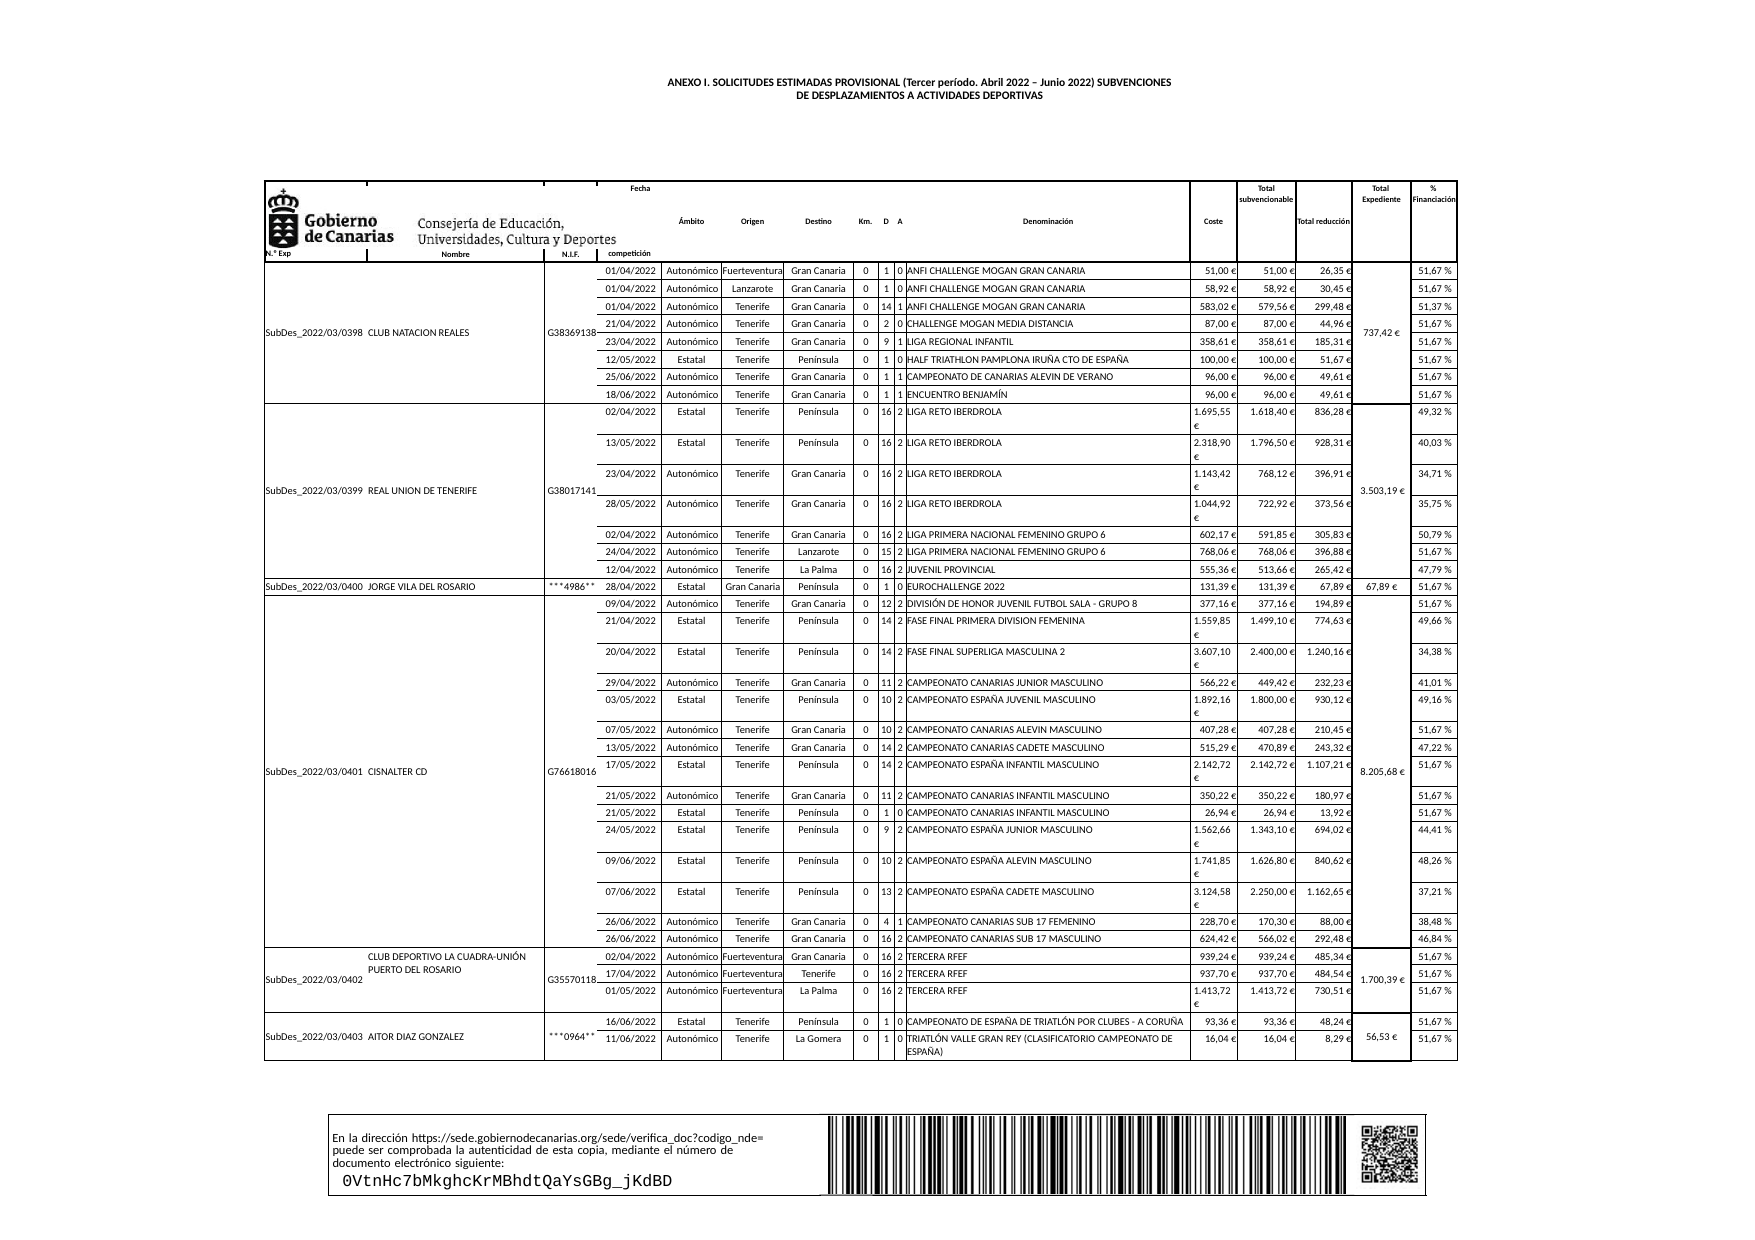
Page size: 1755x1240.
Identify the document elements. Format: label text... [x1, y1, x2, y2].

table_cell 51,67 % [1412, 544, 1457, 560]
table_cell 0 [854, 965, 878, 982]
table_header D [878, 182, 894, 261]
table_cell 0 [854, 369, 878, 385]
table_cell Lanzarote [784, 544, 853, 560]
table_cell Tenerife [722, 315, 783, 332]
table_cell Estatal [662, 644, 721, 673]
table_cell 566,22 € [1191, 674, 1237, 690]
table_cell 774,63 € [1296, 613, 1351, 642]
table_cell 373,56 € [1296, 496, 1351, 526]
table_cell 2 [895, 527, 906, 543]
table_cell 0 [854, 805, 878, 821]
table_cell 51,67 % [1412, 983, 1457, 1012]
table_cell 8,29 € [1296, 1031, 1351, 1060]
table_cell 87,00 € [1238, 315, 1295, 332]
table_cell Autonómico [662, 965, 721, 982]
table_cell 1 [879, 369, 894, 385]
table_cell 0 [854, 386, 878, 403]
table_cell 0 [854, 333, 878, 350]
table_cell 2 [895, 644, 906, 673]
table_cell 836,28 € [1296, 404, 1351, 434]
table_cell 939,24 € [1238, 948, 1295, 964]
table_cell 1.107,21 € [1296, 757, 1351, 786]
table_cell 0 [854, 914, 878, 930]
table_cell LIGA RETO IBERDROLA [907, 435, 1190, 464]
table_cell 3.607,10 € [1191, 644, 1237, 673]
table_cell 17/05/2022 [597, 757, 661, 786]
table_cell 51,67 % [1412, 596, 1457, 612]
table_cell Gran Canaria [784, 263, 853, 279]
table_cell 210,45 € [1296, 722, 1351, 738]
table_cell Gran Canaria [784, 527, 853, 543]
table_cell 1 [895, 386, 906, 403]
table_cell Gran Canaria [784, 280, 853, 297]
table_cell 12 [879, 596, 894, 612]
table_cell 1.413,72 € [1238, 983, 1295, 1012]
table_header % Financiación [1412, 182, 1456, 261]
table_cell 2.142,72 € [1238, 757, 1295, 786]
table_cell 0 [854, 722, 878, 738]
table_cell CLUB NATACION REALES [367, 263, 544, 403]
table_cell TRIATLÓN VALLE GRAN REY (CLASIFICATORIO CAMPEONATO DE ESPAÑA) [907, 1031, 1190, 1060]
table_cell 16 [879, 404, 894, 434]
table_cell 0 [854, 1013, 878, 1029]
table_cell JORGE VILA DEL ROSARIO [367, 579, 544, 594]
table_cell Península [784, 435, 853, 464]
table_header Destino [784, 182, 853, 261]
table_cell Tenerife [722, 722, 783, 738]
table_cell CAMPEONATO CANARIAS SUB 17 FEMENINO [907, 914, 1190, 930]
table_cell 928,31 € [1296, 435, 1351, 464]
table_cell 1 [879, 263, 894, 279]
table_cell ENCUENTRO BENJAMÍN [907, 386, 1190, 403]
table_cell 0 [854, 931, 878, 947]
table_cell TERCERA RFEF [907, 965, 1190, 982]
table_cell 16 [879, 948, 894, 964]
table_cell 14 [879, 739, 894, 756]
table_cell Tenerife [722, 1031, 783, 1060]
table_cell 07/06/2022 [597, 883, 661, 913]
table_cell 694,02 € [1296, 822, 1351, 851]
table_cell 583,02 € [1191, 298, 1237, 314]
table_cell 407,28 € [1238, 722, 1295, 738]
table_cell 35,75 % [1412, 496, 1457, 526]
table_cell 0 [854, 561, 878, 577]
table_cell 18/06/2022 [597, 386, 661, 403]
table_cell 58,92 € [1238, 280, 1295, 297]
table_cell 1.695,55 € [1191, 404, 1237, 434]
table_header Coste [1191, 182, 1236, 261]
table_cell 13 [879, 883, 894, 913]
table_cell 1.800,00 € [1238, 691, 1295, 721]
table_cell 1 [895, 369, 906, 385]
table_cell 0 [854, 691, 878, 721]
table_cell 0 [854, 757, 878, 786]
table_cell Tenerife [722, 369, 783, 385]
table_cell Autonómico [662, 298, 721, 314]
table_cell Tenerife [722, 496, 783, 526]
table_cell 16 [879, 435, 894, 464]
table_cell 11 [879, 787, 894, 803]
table_cell 14 [879, 644, 894, 673]
table_cell 0 [895, 805, 906, 821]
table_cell 0 [854, 315, 878, 332]
table_cell 51,67 % [1412, 757, 1457, 786]
table_cell Tenerife [722, 333, 783, 350]
table_cell 0 [895, 351, 906, 367]
table_cell Península [784, 757, 853, 786]
table_cell Gran Canaria [784, 931, 853, 947]
table_cell LIGA PRIMERA NACIONAL FEMENINO GRUPO 6 [907, 544, 1190, 560]
table_cell 0 [854, 435, 878, 464]
table_cell Estatal [662, 883, 721, 913]
table_header Km. [853, 182, 878, 261]
table_cell 51,67 % [1412, 1013, 1457, 1029]
table_cell 02/04/2022 [597, 948, 661, 964]
table_cell Estatal [662, 579, 721, 594]
table_cell HALF TRIATHLON PAMPLONA IRUÑA CTO DE ESPAÑA [907, 351, 1190, 367]
table_cell Estatal [662, 613, 721, 642]
table_cell CAMPEONATO ESPAÑA JUVENIL MASCULINO [907, 691, 1190, 721]
table_cell Estatal [662, 691, 721, 721]
table_cell 1 [879, 386, 894, 403]
table_cell 51,37 % [1412, 298, 1457, 314]
table_cell 93,36 € [1238, 1013, 1295, 1029]
table_header Nombre [368, 249, 543, 261]
table_cell 02/04/2022 [597, 527, 661, 543]
table_cell Tenerife [722, 644, 783, 673]
table_cell Estatal [662, 1013, 721, 1029]
table_cell 377,16 € [1191, 596, 1237, 612]
table_cell Tenerife [722, 691, 783, 721]
table_cell 0 [854, 1031, 878, 1060]
table_cell Autonómico [662, 596, 721, 612]
table_cell 01/04/2022 [597, 298, 661, 314]
table_cell Península [784, 853, 853, 882]
table_cell Fuerteventura [722, 948, 783, 964]
table_cell Tenerife [784, 965, 853, 982]
table_cell 24/05/2022 [597, 822, 661, 851]
table_cell 2 [895, 544, 906, 560]
table_cell 96,00 € [1238, 386, 1295, 403]
table_cell 10 [879, 691, 894, 721]
table_cell 49,61 € [1296, 369, 1351, 385]
table_cell CAMPEONATO ESPAÑA CADETE MASCULINO [907, 883, 1190, 913]
table_cell 1.044,92 € [1191, 496, 1237, 526]
table_cell 28/05/2022 [597, 496, 661, 526]
table_cell 51,67 % [1412, 280, 1457, 297]
table_cell Tenerife [722, 787, 783, 803]
table_cell Península [784, 1013, 853, 1029]
table_cell Estatal [662, 853, 721, 882]
table_cell 937,70 € [1191, 965, 1237, 982]
table_cell 10 [879, 722, 894, 738]
table_cell 25/06/2022 [597, 369, 661, 385]
table_cell 51,67 % [1412, 369, 1457, 385]
table_cell 2 [895, 948, 906, 964]
table_cell REAL UNION DE TENERIFE [367, 404, 544, 577]
table_cell Gran Canaria [784, 914, 853, 930]
table_cell 1.413,72 € [1191, 983, 1237, 1012]
table_cell CAMPEONATO ESPAÑA JUNIOR MASCULINO [907, 822, 1190, 851]
table_cell 2 [879, 315, 894, 332]
table_cell 21/04/2022 [597, 613, 661, 642]
table_cell 67,89 € [1353, 579, 1410, 594]
table_cell 0 [895, 1031, 906, 1060]
table_cell 2 [895, 674, 906, 690]
table_cell 13/05/2022 [597, 435, 661, 464]
table_cell 100,00 € [1238, 351, 1295, 367]
table_cell 1 [895, 298, 906, 314]
table_cell 1.700,39 € [1353, 949, 1410, 1012]
table_cell 01/05/2022 [597, 983, 661, 1012]
table_cell 48,26 % [1412, 853, 1457, 882]
table_cell 170,30 € [1238, 914, 1295, 930]
table_cell 2 [895, 722, 906, 738]
table_cell 768,06 € [1191, 544, 1237, 560]
table_cell 358,61 € [1238, 333, 1295, 350]
table_cell CAMPEONATO CANARIAS JUNIOR MASCULINO [907, 674, 1190, 690]
table_cell Gran Canaria [784, 315, 853, 332]
table_cell 407,28 € [1191, 722, 1237, 738]
table_cell 1.892,16 € [1191, 691, 1237, 721]
table_cell 1.143,42 € [1191, 465, 1237, 495]
table_header Denominación [906, 182, 1189, 261]
table_cell 51,00 € [1191, 263, 1237, 279]
table_cell ANFI CHALLENGE MOGAN GRAN CANARIA [907, 280, 1190, 297]
table_cell 9 [879, 333, 894, 350]
table_cell 484,54 € [1296, 965, 1351, 982]
table_cell 51,67 % [1412, 333, 1457, 350]
table_cell Autonómico [662, 315, 721, 332]
table_cell Península [784, 404, 853, 434]
table_cell 96,00 € [1191, 386, 1237, 403]
table_cell Gran Canaria [784, 465, 853, 495]
table_cell SubDes_2022/03/0399 [265, 404, 367, 577]
table_cell Península [784, 613, 853, 642]
table_header N.º Exp [266, 182, 366, 261]
table_cell 12/05/2022 [597, 351, 661, 367]
table_cell 1.343,10 € [1238, 822, 1295, 851]
table_cell G38369138 [545, 263, 597, 403]
table_cell LIGA RETO IBERDROLA [907, 465, 1190, 495]
table_cell 16 [879, 496, 894, 526]
table_header [368, 182, 543, 186]
table_cell Estatal [662, 805, 721, 821]
table_cell Tenerife [722, 404, 783, 434]
table_cell 34,71 % [1412, 465, 1457, 495]
table_cell 0 [854, 496, 878, 526]
table_cell 2 [895, 853, 906, 882]
table_cell 23/04/2022 [597, 465, 661, 495]
table_cell 16,04 € [1191, 1031, 1237, 1060]
table_cell 15 [879, 544, 894, 560]
table_cell 0 [895, 1013, 906, 1029]
table_cell 0 [854, 298, 878, 314]
table_cell 1.626,80 € [1238, 853, 1295, 882]
table_cell 0 [895, 263, 906, 279]
table_cell 2 [895, 739, 906, 756]
table_header Total Expediente [1353, 182, 1410, 261]
table_header Ámbito [661, 182, 721, 261]
table_cell 26,94 € [1191, 805, 1237, 821]
table_cell 87,00 € [1191, 315, 1237, 332]
table_cell 16/06/2022 [597, 1013, 661, 1029]
table_header Total reducción [1297, 182, 1351, 261]
table_cell 131,39 € [1238, 579, 1295, 594]
table_cell DIVISIÓN DE HONOR JUVENIL FUTBOL SALA - GRUPO 8 [907, 596, 1190, 612]
table_cell Tenerife [722, 561, 783, 577]
table_cell 58,92 € [1191, 280, 1237, 297]
table_cell Autonómico [662, 544, 721, 560]
table_cell 1 [879, 1013, 894, 1029]
table_cell Estatal [662, 351, 721, 367]
table_cell 51,67 % [1412, 386, 1457, 403]
table_cell 0 [854, 787, 878, 803]
table_cell CISNALTER CD [367, 596, 544, 947]
table_cell 591,85 € [1238, 527, 1295, 543]
table_cell Autonómico [662, 739, 721, 756]
table_cell 14 [879, 613, 894, 642]
table_cell 49,16 % [1412, 691, 1457, 721]
table_cell 0 [895, 315, 906, 332]
table_cell 49,32 % [1412, 404, 1457, 434]
table_cell Estatal [662, 757, 721, 786]
table_cell ***4986** [545, 579, 597, 594]
table_cell 396,91 € [1296, 465, 1351, 495]
table_cell 1 [879, 805, 894, 821]
table_cell Tenerife [722, 435, 783, 464]
table_cell Autonómico [662, 948, 721, 964]
table_cell Gran Canaria [784, 496, 853, 526]
table_cell 0 [895, 280, 906, 297]
table_cell 26/06/2022 [597, 931, 661, 947]
table_cell 513,66 € [1238, 561, 1295, 577]
table_cell 47,79 % [1412, 561, 1457, 577]
table_cell La Palma [784, 983, 853, 1012]
table_cell 0 [854, 404, 878, 434]
table_cell 51,67 % [1412, 1031, 1457, 1060]
table_cell Fuerteventura [722, 965, 783, 982]
table_cell 377,16 € [1238, 596, 1295, 612]
table_cell Península [784, 805, 853, 821]
table_cell Gran Canaria [784, 674, 853, 690]
table_cell 38,48 % [1412, 914, 1457, 930]
table_cell Tenerife [722, 596, 783, 612]
table_cell AITOR DIAZ GONZALEZ [367, 1013, 544, 1060]
table_cell 0 [854, 948, 878, 964]
table_cell 47,22 % [1412, 739, 1457, 756]
table_cell Fuerteventura [722, 263, 783, 279]
table_cell Autonómico [662, 280, 721, 297]
table_cell 1.796,50 € [1238, 435, 1295, 464]
table_cell 41,01 % [1412, 674, 1457, 690]
table_cell 88,00 € [1296, 914, 1351, 930]
table_cell 100,00 € [1191, 351, 1237, 367]
table_cell 2 [895, 613, 906, 642]
table_cell Tenerife [722, 465, 783, 495]
table_cell 2 [895, 757, 906, 786]
table_cell Tenerife [722, 544, 783, 560]
table_cell 566,02 € [1238, 931, 1295, 947]
table_cell ANFI CHALLENGE MOGAN GRAN CANARIA [907, 263, 1190, 279]
table_cell 14 [879, 298, 894, 314]
table_cell 185,31 € [1296, 333, 1351, 350]
table_cell 23/04/2022 [597, 333, 661, 350]
table_cell 51,00 € [1238, 263, 1295, 279]
table_cell 13,92 € [1296, 805, 1351, 821]
table_cell 2.400,00 € [1238, 644, 1295, 673]
table_cell 1.162,65 € [1296, 883, 1351, 913]
table_cell 1 [879, 579, 894, 594]
table_cell CLUB DEPORTIVO LA CUADRA-UNIÓN PUERTO DEL ROSARIO [367, 948, 544, 1012]
table_cell CAMPEONATO CANARIAS CADETE MASCULINO [907, 739, 1190, 756]
table_cell Tenerife [722, 883, 783, 913]
table_cell Tenerife [722, 613, 783, 642]
table_cell 1.499,10 € [1238, 613, 1295, 642]
table_cell 03/05/2022 [597, 691, 661, 721]
table_cell 16 [879, 965, 894, 982]
table_cell Autonómico [662, 333, 721, 350]
table_cell 2 [895, 404, 906, 434]
table_cell 2 [895, 965, 906, 982]
table_cell 51,67 % [1412, 722, 1457, 738]
table_cell 930,12 € [1296, 691, 1351, 721]
table_cell 51,67 % [1412, 351, 1457, 367]
table_cell 40,03 % [1412, 435, 1457, 464]
table_cell 50,79 % [1412, 527, 1457, 543]
table_cell 722,92 € [1238, 496, 1295, 526]
table_cell 232,23 € [1296, 674, 1351, 690]
table_cell Gran Canaria [784, 722, 853, 738]
table_cell 93,36 € [1191, 1013, 1237, 1029]
table_cell 96,00 € [1191, 369, 1237, 385]
table_cell LIGA RETO IBERDROLA [907, 496, 1190, 526]
table_cell Autonómico [662, 561, 721, 577]
table_cell 2 [895, 496, 906, 526]
table_cell 1.240,16 € [1296, 644, 1351, 673]
table_cell 131,39 € [1191, 579, 1237, 594]
table_cell 2 [895, 931, 906, 947]
table_cell 0 [854, 883, 878, 913]
table_cell 305,83 € [1296, 527, 1351, 543]
table_cell Autonómico [662, 914, 721, 930]
table_cell LIGA PRIMERA NACIONAL FEMENINO GRUPO 6 [907, 527, 1190, 543]
table_cell 350,22 € [1238, 787, 1295, 803]
table_cell ANFI CHALLENGE MOGAN GRAN CANARIA [907, 298, 1190, 314]
table_cell JUVENIL PROVINCIAL [907, 561, 1190, 577]
table_cell 0 [854, 527, 878, 543]
table_cell 1.559,85 € [1191, 613, 1237, 642]
table_cell Autonómico [662, 1031, 721, 1060]
table_cell Tenerife [722, 805, 783, 821]
table_cell Tenerife [722, 351, 783, 367]
table_cell 44,41 % [1412, 822, 1457, 851]
table_cell Gran Canaria [784, 596, 853, 612]
table_cell 21/05/2022 [597, 805, 661, 821]
table_header Total subvencionable [1238, 182, 1295, 261]
table_cell 51,67 % [1412, 263, 1457, 279]
table_cell Autonómico [662, 674, 721, 690]
table_cell Tenerife [722, 739, 783, 756]
table_cell Gran Canaria [784, 333, 853, 350]
table_cell 16,04 € [1238, 1031, 1295, 1060]
table_cell 602,17 € [1191, 527, 1237, 543]
table_cell 1.562,66 € [1191, 822, 1237, 851]
table_cell Península [784, 691, 853, 721]
table_cell 2 [895, 883, 906, 913]
table_cell 2 [895, 822, 906, 851]
table_cell 4 [879, 914, 894, 930]
table_cell 2.318,90 € [1191, 435, 1237, 464]
table_cell 51,67 % [1412, 805, 1457, 821]
table_cell CAMPEONATO ESPAÑA INFANTIL MASCULINO [907, 757, 1190, 786]
table_cell 0 [854, 853, 878, 882]
table_cell 555,36 € [1191, 561, 1237, 577]
table_cell 0 [854, 579, 878, 594]
table_cell 67,89 € [1296, 579, 1351, 594]
table_cell 9 [879, 822, 894, 851]
table_cell 1.618,40 € [1238, 404, 1295, 434]
table_cell Gran Canaria [784, 369, 853, 385]
table_cell LIGA REGIONAL INFANTIL [907, 333, 1190, 350]
table_cell Tenerife [722, 931, 783, 947]
table_cell Gran Canaria [784, 386, 853, 403]
table_cell 44,96 € [1296, 315, 1351, 332]
table_cell Península [784, 579, 853, 594]
table_cell 350,22 € [1191, 787, 1237, 803]
table_cell 26,94 € [1238, 805, 1295, 821]
table_cell Tenerife [722, 853, 783, 882]
table_cell 2 [895, 435, 906, 464]
table_cell 3.503,19 € [1353, 405, 1410, 577]
table_cell FASE FINAL PRIMERA DIVISION FEMENINA [907, 613, 1190, 642]
table_cell 0 [854, 544, 878, 560]
table_cell 624,42 € [1191, 931, 1237, 947]
table_cell 14 [879, 757, 894, 786]
table_cell 46,84 % [1412, 931, 1457, 947]
table_cell 0 [854, 644, 878, 673]
table_header Origen [721, 182, 783, 261]
table_cell 26/06/2022 [597, 914, 661, 930]
table_cell 51,67 % [1412, 787, 1457, 803]
table_cell G76618016 [545, 596, 597, 947]
table_cell 299,48 € [1296, 298, 1351, 314]
table_cell 09/04/2022 [597, 596, 661, 612]
table_cell Autonómico [662, 496, 721, 526]
table_cell 1.741,85 € [1191, 853, 1237, 882]
table_cell 2 [895, 787, 906, 803]
table_cell 3.124,58 € [1191, 883, 1237, 913]
table_cell 730,51 € [1296, 983, 1351, 1012]
table_cell 24/04/2022 [597, 544, 661, 560]
table_cell 0 [854, 263, 878, 279]
table_cell Tenerife [722, 298, 783, 314]
table_cell CAMPEONATO CANARIAS SUB 17 MASCULINO [907, 931, 1190, 947]
table_cell 17/04/2022 [597, 965, 661, 982]
table_cell TERCERA RFEF [907, 948, 1190, 964]
table_cell 34,38 % [1412, 644, 1457, 673]
table_cell 768,12 € [1238, 465, 1295, 495]
table_cell 16 [879, 931, 894, 947]
table_cell Autonómico [662, 983, 721, 1012]
table_cell 449,42 € [1238, 674, 1295, 690]
table_cell 1 [879, 280, 894, 297]
table_cell 0 [854, 351, 878, 367]
table_cell 16 [879, 983, 894, 1012]
table_cell 2 [895, 561, 906, 577]
table_cell Tenerife [722, 674, 783, 690]
table_cell Gran Canaria [784, 948, 853, 964]
table_cell 1 [879, 351, 894, 367]
table_cell 0 [854, 822, 878, 851]
table_cell 01/04/2022 [597, 280, 661, 297]
table_cell 2.142,72 € [1191, 757, 1237, 786]
table_cell EUROCHALLENGE 2022 [907, 579, 1190, 594]
table_header Fecha competición [598, 182, 661, 261]
table_cell TERCERA RFEF [907, 983, 1190, 1012]
table_cell 1 [895, 333, 906, 350]
table_cell Autonómico [662, 465, 721, 495]
table_cell 470,89 € [1238, 739, 1295, 756]
table_cell 194,89 € [1296, 596, 1351, 612]
table_cell 51,67 % [1412, 315, 1457, 332]
table_cell 96,00 € [1238, 369, 1295, 385]
table_cell Autonómico [662, 527, 721, 543]
table_cell 21/04/2022 [597, 315, 661, 332]
table_cell 48,24 € [1296, 1013, 1351, 1029]
table_cell CAMPEONATO ESPAÑA ALEVIN MASCULINO [907, 853, 1190, 882]
table_cell 396,88 € [1296, 544, 1351, 560]
table_cell LIGA RETO IBERDROLA [907, 404, 1190, 434]
table_cell G38017141 [545, 404, 597, 577]
table_cell 228,70 € [1191, 914, 1237, 930]
table_cell Península [784, 644, 853, 673]
table_cell 0 [854, 465, 878, 495]
table_cell 0 [854, 983, 878, 1012]
table_cell 485,34 € [1296, 948, 1351, 964]
table_cell Fuerteventura [722, 983, 783, 1012]
table_header N.I.F. [545, 249, 596, 261]
table_cell 12/04/2022 [597, 561, 661, 577]
table_cell Lanzarote [722, 280, 783, 297]
table_cell Gran Canaria [784, 739, 853, 756]
table_cell CAMPEONATO DE CANARIAS ALEVIN DE VERANO [907, 369, 1190, 385]
table_cell Tenerife [722, 822, 783, 851]
table_cell 579,56 € [1238, 298, 1295, 314]
table_cell Tenerife [722, 914, 783, 930]
table_cell Gran Canaria [784, 787, 853, 803]
table_cell FASE FINAL SUPERLIGA MASCULINA 2 [907, 644, 1190, 673]
table_cell Autonómico [662, 722, 721, 738]
table_cell 09/06/2022 [597, 853, 661, 882]
table_cell 11 [879, 674, 894, 690]
table_cell 07/05/2022 [597, 722, 661, 738]
table_cell 0 [854, 280, 878, 297]
table_cell 30,45 € [1296, 280, 1351, 297]
table_header A [894, 182, 906, 261]
table_cell 16 [879, 465, 894, 495]
table_cell 16 [879, 561, 894, 577]
table_cell CAMPEONATO CANARIAS ALEVIN MASCULINO [907, 722, 1190, 738]
table_cell SubDes_2022/03/0403 [265, 1013, 367, 1060]
table_cell 10 [879, 853, 894, 882]
table_cell Autonómico [662, 931, 721, 947]
table_cell SubDes_2022/03/0400 [265, 579, 367, 594]
table_cell 49,61 € [1296, 386, 1351, 403]
table_cell Tenerife [722, 386, 783, 403]
table_cell 292,48 € [1296, 931, 1351, 947]
table_cell SubDes_2022/03/0401 [265, 596, 367, 947]
table_cell 51,67 € [1296, 351, 1351, 367]
table_cell 8.205,68 € [1353, 596, 1410, 947]
table_cell CAMPEONATO CANARIAS INFANTIL MASCULINO [907, 805, 1190, 821]
table_cell 37,21 % [1412, 883, 1457, 913]
table_cell 243,32 € [1296, 739, 1351, 756]
table_cell 0 [854, 739, 878, 756]
table_cell 11/06/2022 [597, 1031, 661, 1060]
table_cell 2.250,00 € [1238, 883, 1295, 913]
table_cell La Palma [784, 561, 853, 577]
table_cell Tenerife [722, 1013, 783, 1029]
table_cell Gran Canaria [784, 298, 853, 314]
table_cell 13/05/2022 [597, 739, 661, 756]
table_cell 939,24 € [1191, 948, 1237, 964]
table_cell 768,06 € [1238, 544, 1295, 560]
table_cell 26,35 € [1296, 263, 1351, 279]
table_cell 937,70 € [1238, 965, 1295, 982]
table_cell 840,62 € [1296, 853, 1351, 882]
table_cell 2 [895, 465, 906, 495]
table_cell Autonómico [662, 787, 721, 803]
table_cell Gran Canaria [722, 579, 783, 594]
table_cell 2 [895, 691, 906, 721]
table_cell 51,67 % [1412, 948, 1457, 964]
table_cell Tenerife [722, 527, 783, 543]
table_cell Autonómico [662, 386, 721, 403]
table_cell SubDes_2022/03/0398 [265, 263, 367, 403]
table_cell Península [784, 822, 853, 851]
table_cell 21/05/2022 [597, 787, 661, 803]
table_cell Estatal [662, 435, 721, 464]
table_cell 29/04/2022 [597, 674, 661, 690]
table_cell G35570118 [545, 948, 597, 1012]
table_cell 2 [895, 983, 906, 1012]
table_cell CHALLENGE MOGAN MEDIA DISTANCIA [907, 315, 1190, 332]
table_cell 0 [854, 596, 878, 612]
table_cell 1 [895, 914, 906, 930]
table_cell La Gomera [784, 1031, 853, 1060]
table_cell 1 [879, 1031, 894, 1060]
table_cell Península [784, 883, 853, 913]
table_cell Península [784, 351, 853, 367]
table_cell 0 [854, 674, 878, 690]
table_cell 265,42 € [1296, 561, 1351, 577]
table_cell SubDes_2022/03/0402 [265, 948, 367, 1012]
table_cell 01/04/2022 [597, 263, 661, 279]
table_cell ***0964** [545, 1013, 597, 1060]
table_cell 49,66 % [1412, 613, 1457, 642]
table_cell 02/04/2022 [597, 404, 661, 434]
table_cell 28/04/2022 [597, 579, 661, 594]
table_cell 56,53 € [1353, 1014, 1410, 1060]
table_cell 515,29 € [1191, 739, 1237, 756]
table_cell 16 [879, 527, 894, 543]
table_cell Autonómico [662, 263, 721, 279]
table_cell 0 [854, 613, 878, 642]
table_cell 20/04/2022 [597, 644, 661, 673]
table_cell Autonómico [662, 369, 721, 385]
table_cell CAMPEONATO CANARIAS INFANTIL MASCULINO [907, 787, 1190, 803]
table_cell Tenerife [722, 757, 783, 786]
table_cell Estatal [662, 822, 721, 851]
table_cell 2 [895, 596, 906, 612]
table_cell 0 [895, 579, 906, 594]
table_header [545, 182, 596, 186]
table_cell 51,67 % [1412, 579, 1457, 594]
table_cell Estatal [662, 404, 721, 434]
table_cell 180,97 € [1296, 787, 1351, 803]
table_cell 51,67 % [1412, 965, 1457, 982]
table_cell 358,61 € [1191, 333, 1237, 350]
table_cell 737,42 € [1353, 263, 1410, 403]
table_cell CAMPEONATO DE ESPAÑA DE TRIATLÓN POR CLUBES - A CORUÑA [907, 1013, 1190, 1029]
